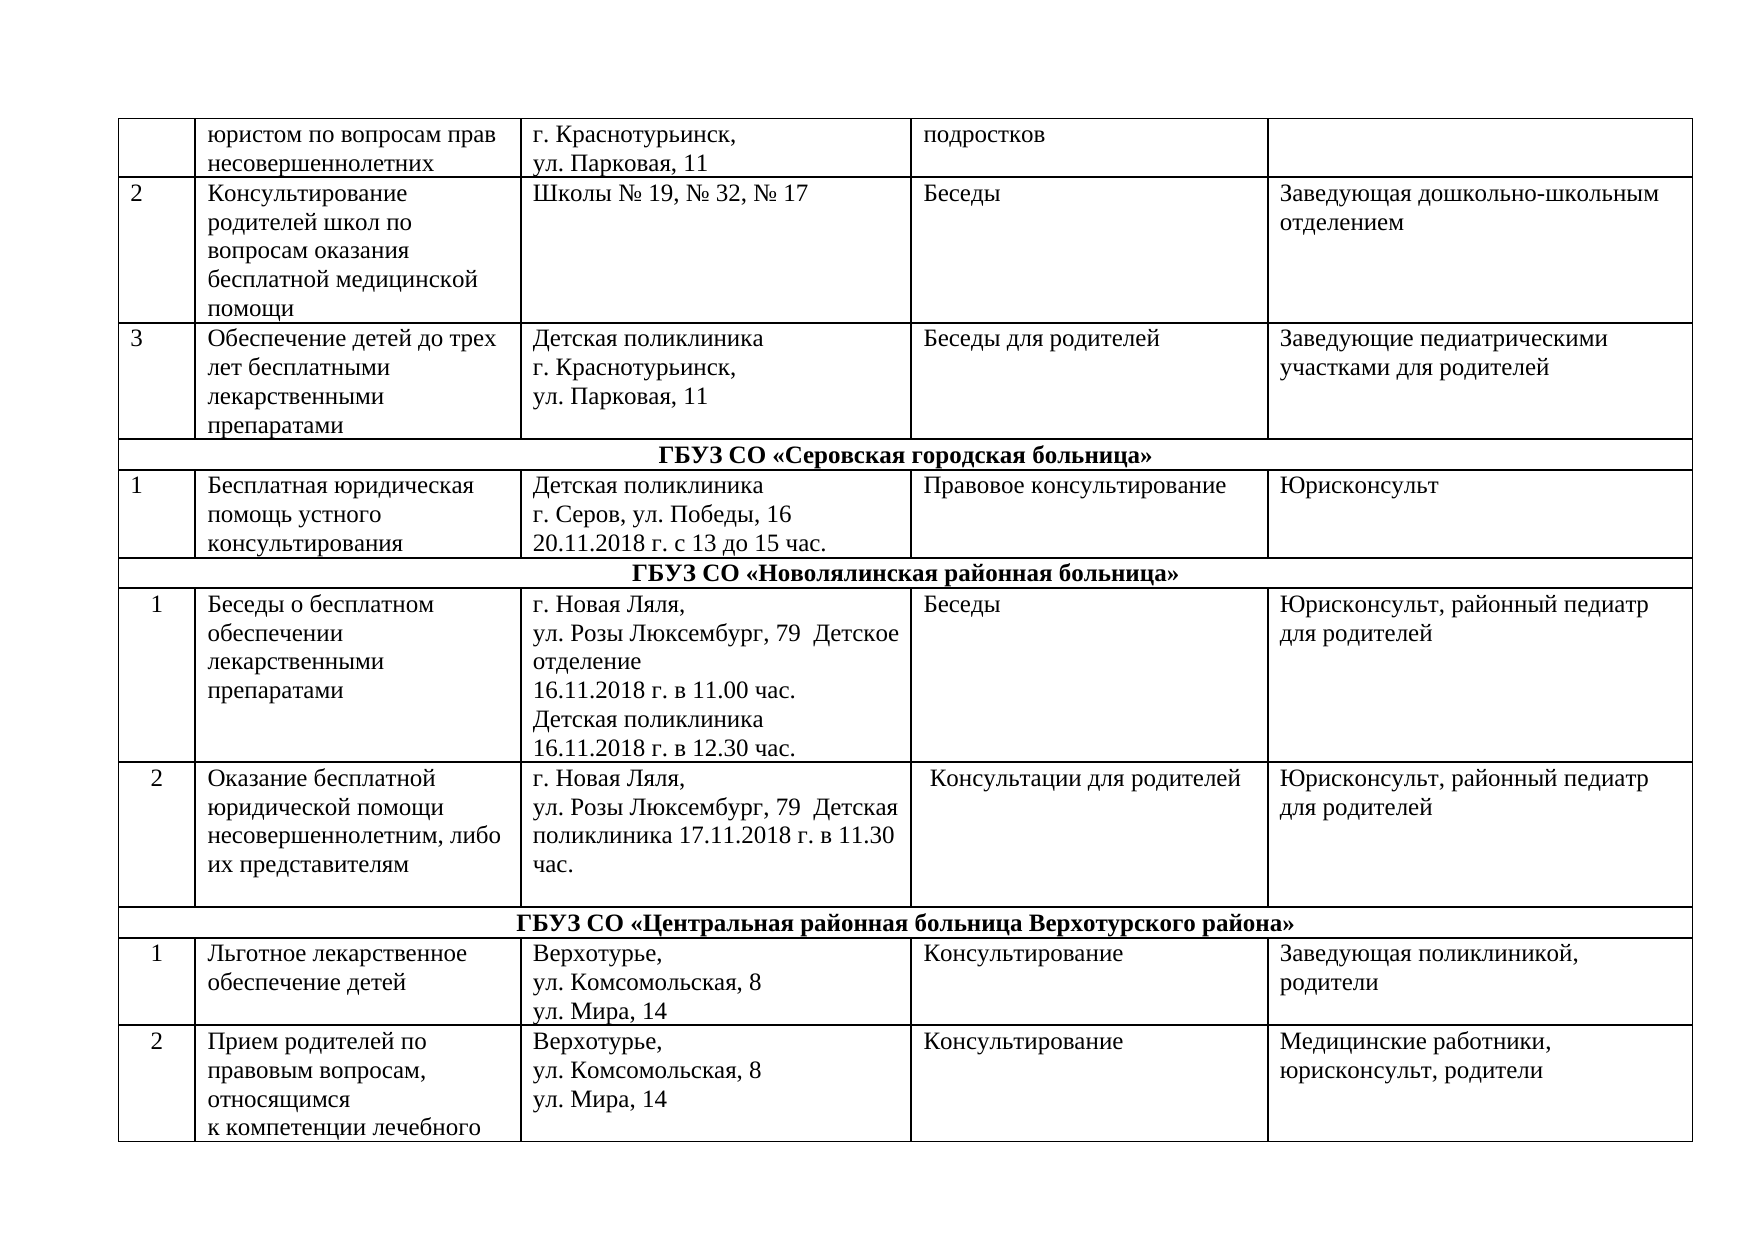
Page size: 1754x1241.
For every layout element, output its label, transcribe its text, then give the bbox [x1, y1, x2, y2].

table_cell юристом по вопросам прав несовершеннолетних [196, 119, 520, 176]
table_cell Юрисконсульт [1269, 471, 1692, 557]
table_cell Правовое консультирование [912, 471, 1267, 557]
table_cell Льготное лекарственное обеспечение детей [196, 939, 520, 1024]
table_cell ГБУЗ СО «Новолялинская районная больница» [119, 559, 1692, 587]
table_cell ГБУЗ СО «Серовская городская больница» [119, 440, 1692, 469]
table_cell г. Новая Ляля, ул. Розы Люксембург, 79 Детское отделение 16.11.2018 г. в 11.00 час. Детская поликлиника 16.11.2018 г. в 12.30 час. [522, 589, 910, 761]
table_cell Юрисконсульт, районный педиатр для родителей [1269, 589, 1692, 761]
table_cell г. Краснотурьинск, ул. Парковая, 11 [522, 119, 910, 176]
table_cell Оказание бесплатной юридической помощи несовершеннолетним, либо их представителям [196, 763, 520, 906]
table_cell Юрисконсульт, районный педиатр для родителей [1269, 763, 1692, 906]
table_cell ГБУЗ СО «Центральная районная больница Верхотурского района» [119, 908, 1692, 937]
table_cell подростков [912, 119, 1267, 176]
table_cell [1269, 119, 1692, 176]
table_cell Обеспечение детей до трех лет бесплатными лекарственными препаратами [196, 324, 520, 438]
table_cell 1 [119, 471, 194, 557]
table_cell 2 [119, 1026, 194, 1141]
table_cell 2 [119, 178, 194, 322]
table_cell Заведующие педиатрическими участками для родителей [1269, 324, 1692, 438]
table_cell Консультирование родителей школ по вопросам оказания бесплатной медицинской помощи [196, 178, 520, 322]
table_cell Консультирование [912, 1026, 1267, 1141]
table_cell [119, 119, 194, 176]
table_cell Детская поликлиника г. Серов, ул. Победы, 16 20.11.2018 г. с 13 до 15 час. [522, 471, 910, 557]
table_cell Беседы о бесплатном обеспечении лекарственными препаратами [196, 589, 520, 761]
table_cell Верхотурье, ул. Комсомольская, 8 ул. Мира, 14 [522, 939, 910, 1024]
table_cell Верхотурье, ул. Комсомольская, 8 ул. Мира, 14 [522, 1026, 910, 1141]
table_cell г. Новая Ляля, ул. Розы Люксембург, 79 Детская поликлиника 17.11.2018 г. в 11.30 час. [522, 763, 910, 906]
table_cell Прием родителей по правовым вопросам, относящимся к компетенции лечебного [196, 1026, 520, 1141]
table_cell Школы № 19, № 32, № 17 [522, 178, 910, 322]
table_cell 1 [119, 589, 194, 761]
table_cell Беседы [912, 589, 1267, 761]
table_cell Заведующая дошкольно-школьным отделением [1269, 178, 1692, 322]
table_cell Заведующая поликлиникой, родители [1269, 939, 1692, 1024]
table_cell Беседы [912, 178, 1267, 322]
table_cell Консультации для родителей [912, 763, 1267, 906]
table_cell Консультирование [912, 939, 1267, 1024]
table_cell Детская поликлиника г. Краснотурьинск, ул. Парковая, 11 [522, 324, 910, 438]
table_cell 3 [119, 324, 194, 438]
table_cell Медицинские работники, юрисконсульт, родители [1269, 1026, 1692, 1141]
table_cell Беседы для родителей [912, 324, 1267, 438]
table_cell 2 [119, 763, 194, 906]
table_cell Бесплатная юридическая помощь устного консультирования [196, 471, 520, 557]
table_cell 1 [119, 939, 194, 1024]
